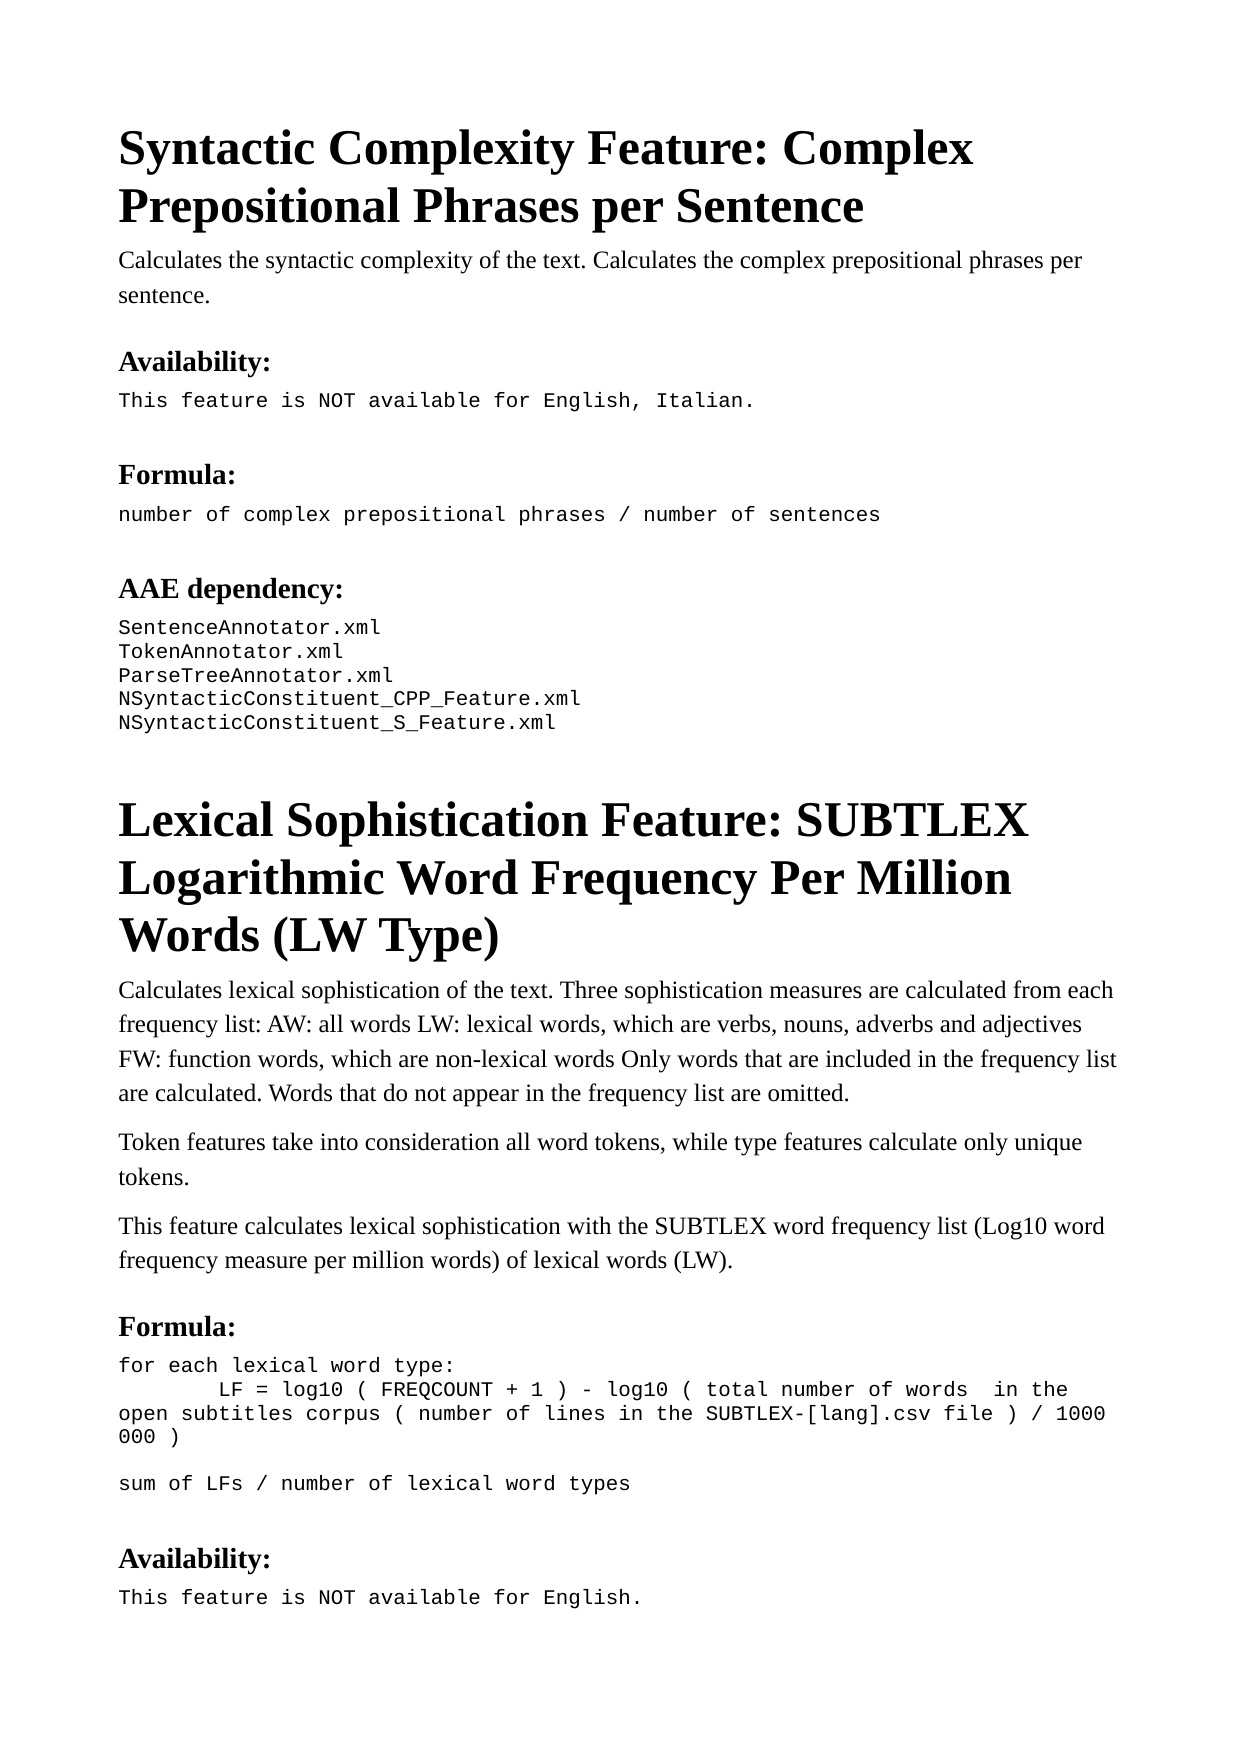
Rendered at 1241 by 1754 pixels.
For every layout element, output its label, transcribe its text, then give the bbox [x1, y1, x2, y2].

text This feature is NOT available for English, Italian. [118, 390, 1122, 413]
text This feature calculates lexical sophistication with the SUBTLEX word frequency list (Log10 word frequency measure per million words) of lexical words (LW). [118, 1211, 1122, 1274]
text NSyntacticConstituent_CPP_Feature.xml [118, 688, 1122, 712]
text Token features take into consideration all word tokens, while type features calculate only unique tokens. [118, 1127, 1122, 1191]
subtitle AAE dependency: [118, 571, 1122, 605]
text Calculates lexical sophistication of the text. Three sophistication measures are calculated from each frequency list: AW: all words LW: lexical words, which are verbs, nouns, adverbs and adjectives FW: function words, which are non-lexical words Only words that are included in the frequency list are calculated. Words that do not appear in the frequency list are omitted. [118, 975, 1122, 1107]
subtitle Formula: [118, 457, 1122, 491]
subtitle Formula: [118, 1309, 1122, 1343]
text Calculates the syntactic complexity of the text. Calculates the complex prepositional phrases per sentence. [118, 246, 1122, 309]
text NSyntacticConstituent_S_Feature.xml [118, 712, 1122, 736]
text SentenceAnnotator.xml [118, 617, 1122, 641]
subtitle Syntactic Complexity Feature: Complex Prepositional Phrases per Sentence [118, 118, 1122, 233]
text This feature is NOT available for English. [118, 1587, 1122, 1611]
text TokenAnnotator.xml [118, 641, 1122, 664]
text sum of LFs / number of lexical word types [118, 1473, 1122, 1497]
subtitle Lexical Sophistication Feature: SUBTLEX Logarithmic Word Frequency Per Million Words (LW Type) [118, 790, 1122, 962]
text LF = log10 ( FREQCOUNT + 1 ) - log10 ( total number of words in the open subtitles corpus ( number of lines in the SUBTLEX-[lang].csv file ) / 1000 000 ) [118, 1379, 1122, 1450]
text for each lexical word type: [118, 1355, 1122, 1379]
subtitle Availability: [118, 1541, 1122, 1575]
text number of complex prepositional phrases / number of sentences [118, 503, 1122, 527]
subtitle Availability: [118, 344, 1122, 377]
text ParseTreeAnnotator.xml [118, 664, 1122, 688]
